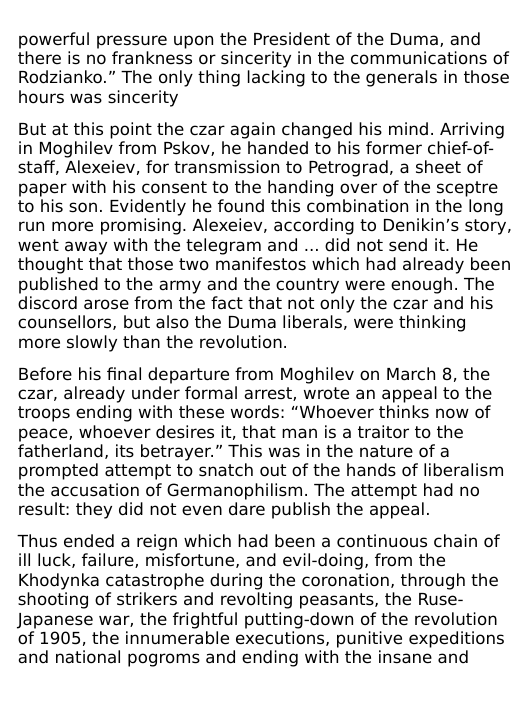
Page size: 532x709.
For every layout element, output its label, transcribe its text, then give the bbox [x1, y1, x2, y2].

text Thus ended a reign which had been a continuous chain of ill luck, failure, misfortune, and evil-doing, from the Khodynka catastrophe during the coronation, through the shooting of strikers and revolting peasants, the Ruse-Japanese war, the frightful putting-down of the revolution of 1905, the innumerable executions, punitive expeditions and national pogroms and ending with the insane and [18, 532, 514, 668]
text Before his final departure from Moghilev on March 8, the czar, already under formal arrest, wrote an appeal to the troops ending with these words: “Whoever thinks now of peace, whoever desires it, that man is a traitor to the fatherland, its betrayer.” This was in the nature of a prompted attempt to snatch out of the hands of liberalism the accusation of Germanophilism. The attempt had no result: they did not even dare publish the appeal. [18, 364, 514, 519]
text But at this point the czar again changed his mind. Arriving in Moghilev from Pskov, he handed to his former chief-of-staff, Alexeiev, for transmission to Petrograd, a sheet of paper with his consent to the handing over of the sceptre to his son. Evidently he found this combination in the long run more promising. Alexeiev, according to Denikin’s story, went away with the telegram and ... did not send it. He thought that those two manifestos which had already been published to the army and the country were enough. The discord arose from the fact that not only the czar and his counsellors, but also the Duma liberals, were thinking more slowly than the revolution. [18, 119, 514, 352]
text powerful pressure upon the President of the Duma, and there is no frankness or sincerity in the communications of Rodzianko.” The only thing lacking to the generals in those hours was sincerity [18, 29, 514, 107]
